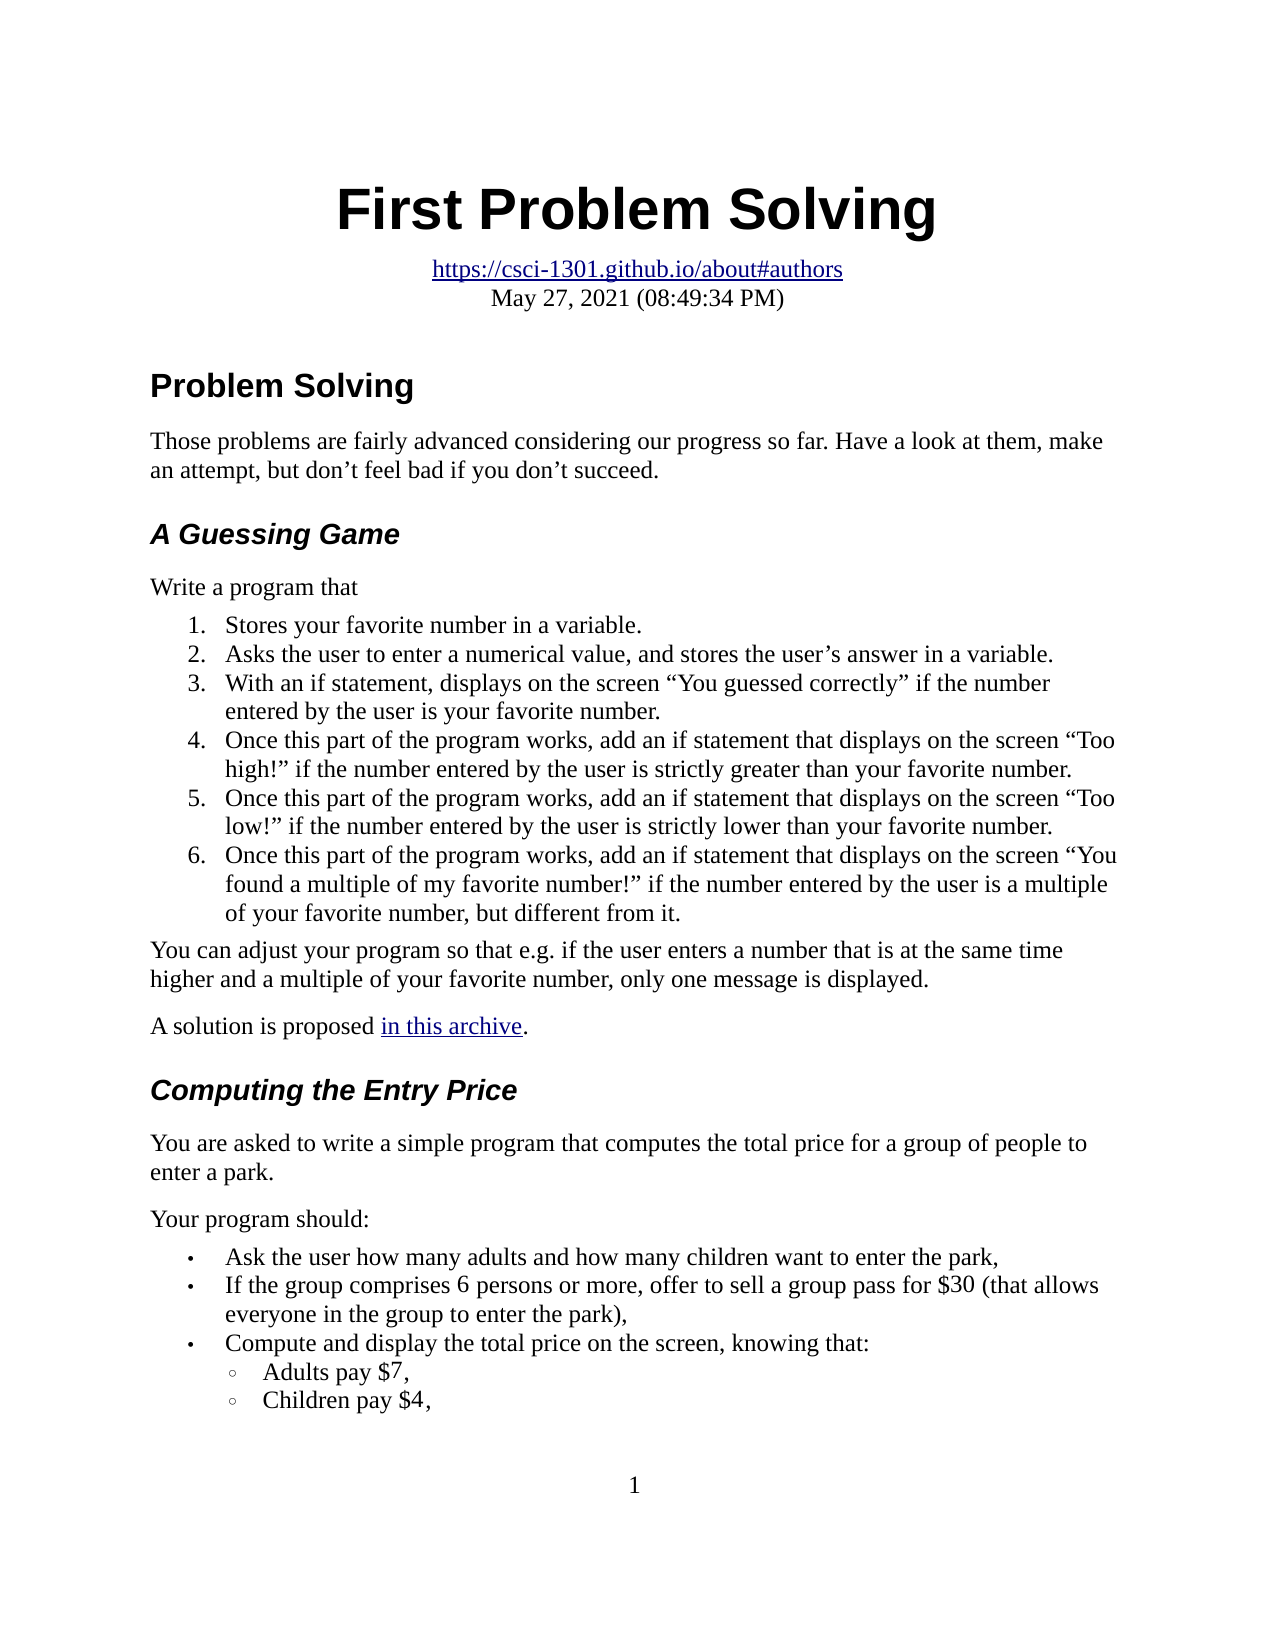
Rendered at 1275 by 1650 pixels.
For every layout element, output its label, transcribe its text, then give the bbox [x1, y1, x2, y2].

list Adults pay $, [225, 1357, 1125, 1385]
list Once this part of the program works, add an if statement that displays on the screen “Too high!” if the number entered by the user is strictly greater than your favorite number. [187, 725, 1125, 783]
list Once this part of the program works, add an if statement that displays on the screen “You found a multiple of my favorite number!” if the number entered by the user is a multiple of your favorite number, but different from it. [187, 840, 1125, 926]
title First Problem Solving [150, 175, 1125, 242]
text Write a program that [150, 572, 1125, 601]
subtitle Computing the Entry Price [150, 1073, 1125, 1107]
list Compute and display the total price on the screen, knowing that: [187, 1328, 1125, 1357]
text Those problems are fairly advanced considering our progress so far. Have a look at them, make an attempt, but don’t feel bad if you don’t succeed. [150, 426, 1125, 483]
list Asks the user to enter a numerical value, and stores the user’s answer in a variable. [187, 639, 1125, 668]
list Stores your favorite number in a variable. [187, 610, 1125, 639]
list If the group comprises persons or more, offer to sell a group pass for $ (that allows everyone in the group to enter the park), [187, 1270, 1125, 1328]
text You are asked to write a simple program that computes the total price for a group of people to enter a park. [150, 1128, 1125, 1186]
list Ask the user how many adults and how many children want to enter the park, [187, 1242, 1125, 1270]
text A solution is proposed in this archive. [150, 1011, 1125, 1039]
subtitle Problem Solving [150, 366, 1125, 404]
subtitle A Guessing Game [150, 517, 1125, 551]
list Once this part of the program works, add an if statement that displays on the screen “Too low!” if the number entered by the user is strictly lower than your favorite number. [187, 783, 1125, 840]
list With an if statement, displays on the screen “You guessed correctly” if the number entered by the user is your favorite number. [187, 668, 1125, 725]
list Children pay $, [225, 1385, 1125, 1414]
text Your program should: [150, 1204, 1125, 1233]
text You can adjust your program so that e.g. if the user enters a number that is at the same time higher and a multiple of your favorite number, only one message is displayed. [150, 935, 1125, 993]
text May 27, 2021 (08:49:34 PM) [150, 283, 1125, 312]
text https://csci-1301.github.io/about#authors [150, 254, 1125, 283]
